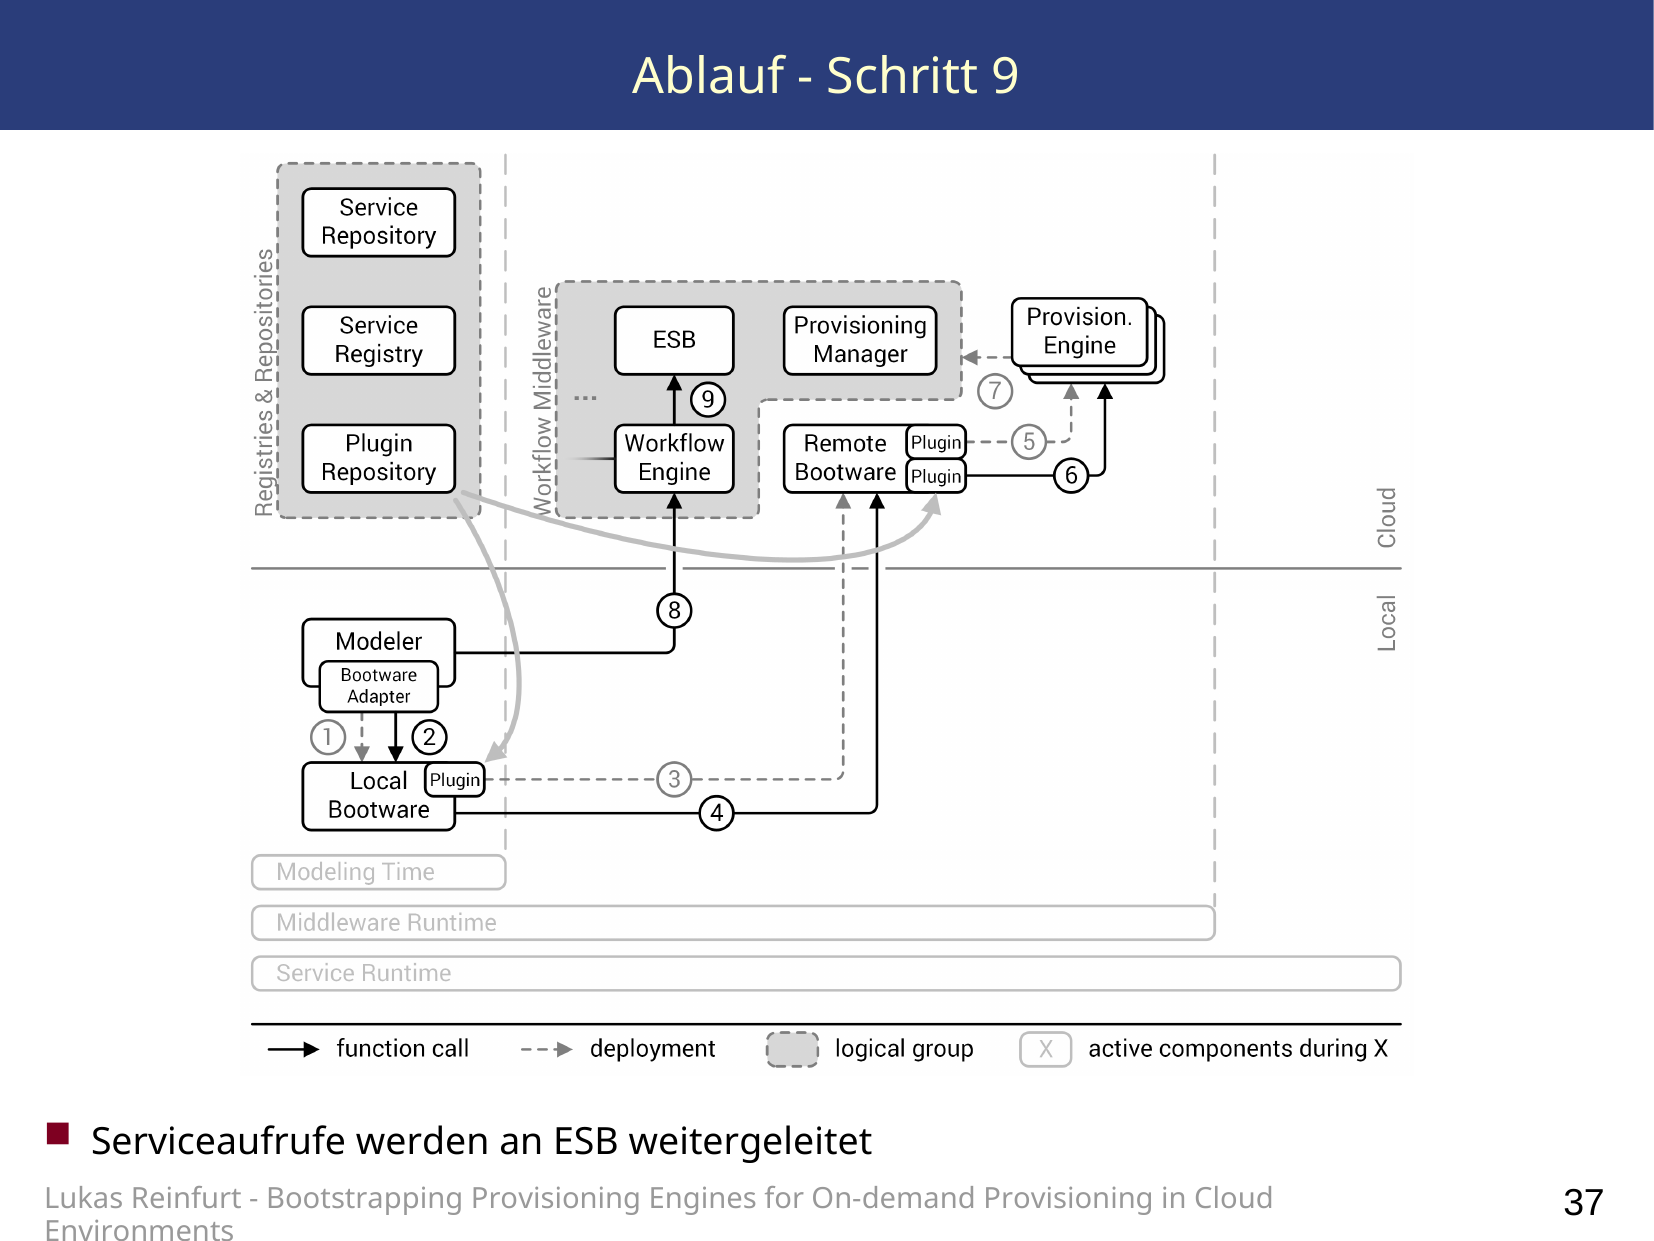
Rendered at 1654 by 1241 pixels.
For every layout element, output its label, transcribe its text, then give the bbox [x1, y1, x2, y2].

picture [240, 153, 1414, 1077]
title Ablauf - Schritt 9 [47, 23, 1607, 119]
text_box Serviceaufrufe werden an ESB weitergeleitet [29, 1095, 1605, 1156]
